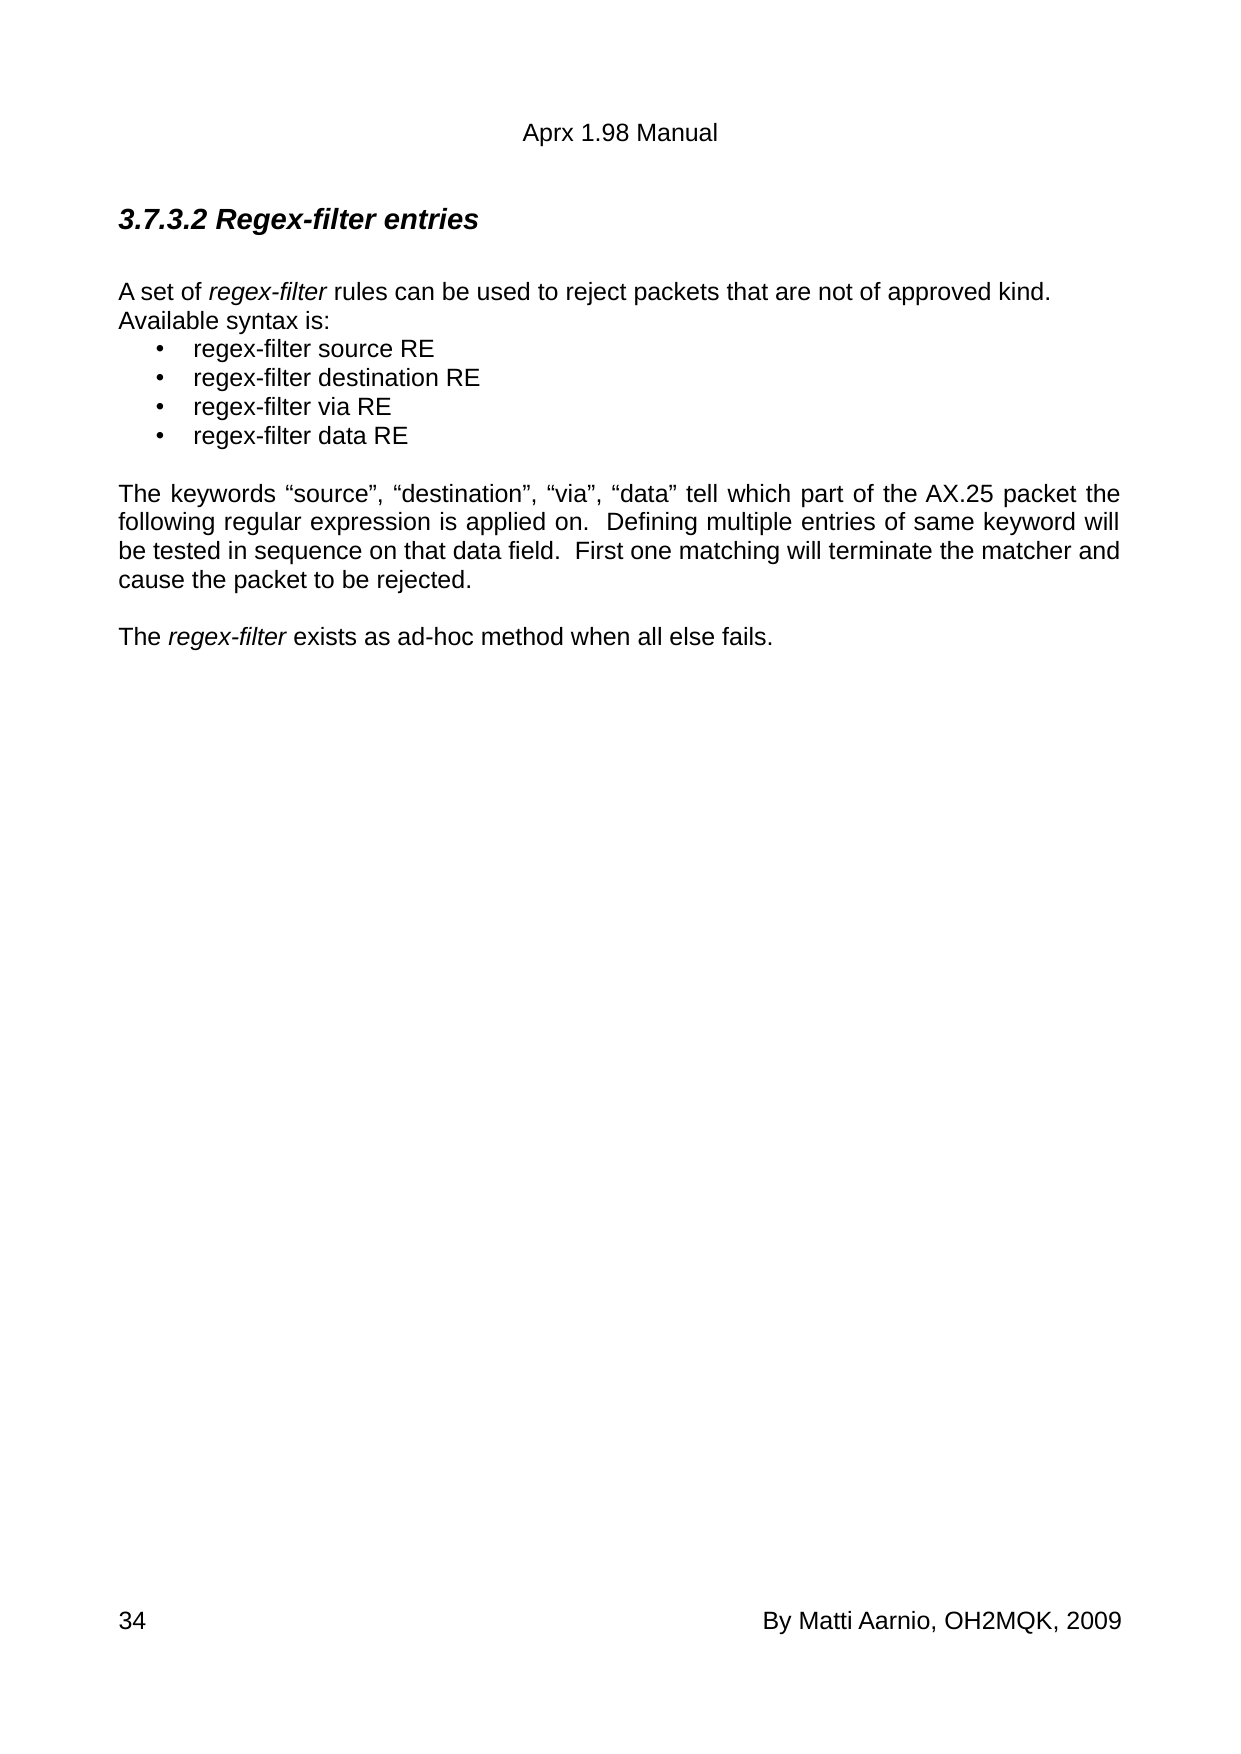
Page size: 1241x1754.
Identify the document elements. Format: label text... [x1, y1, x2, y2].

text A set of regex-filter rules can be used to reject packets that are not of approved kind. [118, 277, 1122, 306]
text Available syntax is: [118, 306, 1122, 334]
list regex-filter data RE [156, 421, 1122, 450]
text The keywords “source”, “destination”, “via”, “data” tell which part of the AX.25 packet the following regular expression is applied on. Defining multiple entries of same keyword will be tested in sequence on that data field. First one matching will terminate the matcher and cause the packet to be rejected. [118, 478, 1122, 593]
list regex-filter destination RE [156, 363, 1122, 392]
text The regex-filter exists as ad-hoc method when all else fails. [118, 622, 1122, 651]
list regex-filter source RE [156, 334, 1122, 363]
subtitle Regex-filter entries [118, 202, 1122, 236]
list regex-filter via RE [156, 392, 1122, 421]
